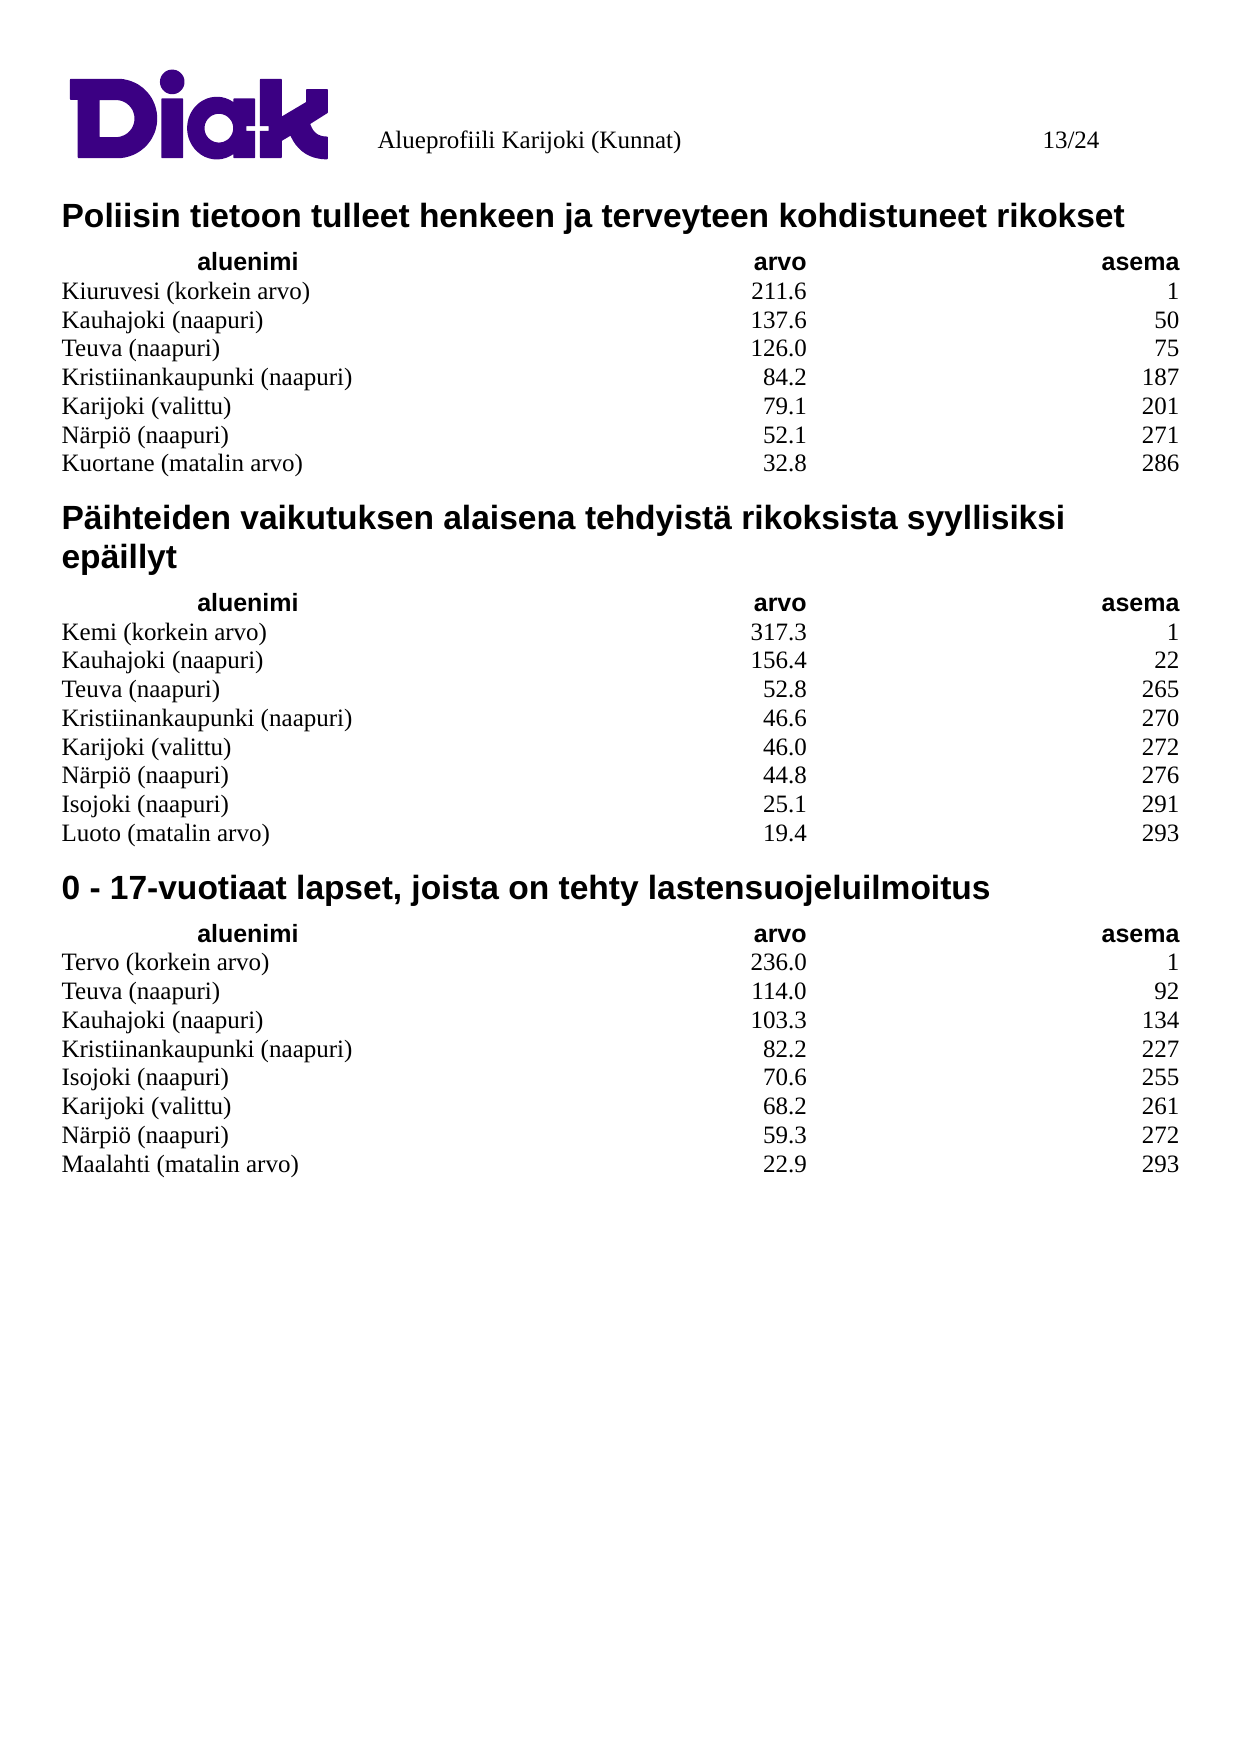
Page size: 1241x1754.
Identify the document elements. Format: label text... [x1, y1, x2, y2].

table_cell 236.0 [434, 948, 806, 976]
table_cell 22 [806, 645, 1179, 674]
table_cell Kauhajoki (naapuri) [61, 305, 434, 333]
table_cell Teuva (naapuri) [61, 334, 434, 362]
table_cell 265 [806, 674, 1179, 703]
table_cell 44.8 [434, 760, 806, 789]
table_cell 52.8 [434, 674, 806, 703]
table_cell 25.1 [434, 789, 806, 818]
table_cell 22.9 [434, 1149, 806, 1177]
table_cell 126.0 [434, 334, 806, 362]
table_cell Närpiö (naapuri) [61, 420, 434, 448]
table_cell 59.3 [434, 1120, 806, 1149]
table_cell Karijoki (valittu) [61, 391, 434, 420]
table_cell Kauhajoki (naapuri) [61, 1005, 434, 1034]
table_cell 1 [806, 617, 1179, 645]
table_header arvo [434, 588, 806, 617]
table_cell Närpiö (naapuri) [61, 760, 434, 789]
table_cell 114.0 [434, 976, 806, 1005]
table_cell 272 [806, 1120, 1179, 1149]
table_cell 187 [806, 362, 1179, 391]
table_cell 68.2 [434, 1091, 806, 1120]
table_cell 293 [806, 1149, 1179, 1177]
table_cell 1 [806, 276, 1179, 305]
table_cell 255 [806, 1063, 1179, 1091]
table_cell 75 [806, 334, 1179, 362]
table_header aluenimi [61, 588, 434, 617]
table_cell 271 [806, 420, 1179, 448]
table_cell 272 [806, 732, 1179, 760]
table_cell Teuva (naapuri) [61, 674, 434, 703]
table_header asema [806, 588, 1179, 617]
table_cell 84.2 [434, 362, 806, 391]
table_cell Närpiö (naapuri) [61, 1120, 434, 1149]
table_cell Karijoki (valittu) [61, 732, 434, 760]
table_cell Kristiinankaupunki (naapuri) [61, 703, 434, 732]
table_cell Tervo (korkein arvo) [61, 948, 434, 976]
table_cell 293 [806, 818, 1179, 847]
table_cell Kristiinankaupunki (naapuri) [61, 1034, 434, 1062]
subtitle Poliisin tietoon tulleet henkeen ja terveyteen kohdistuneet rikokset [61, 196, 1179, 235]
table_cell Maalahti (matalin arvo) [61, 1149, 434, 1177]
table_header arvo [434, 919, 806, 947]
table_cell 227 [806, 1034, 1179, 1062]
table_cell Kauhajoki (naapuri) [61, 645, 434, 674]
table_header asema [806, 919, 1179, 947]
table_cell Isojoki (naapuri) [61, 1063, 434, 1091]
table_cell 211.6 [434, 276, 806, 305]
table_cell 317.3 [434, 617, 806, 645]
table_cell 156.4 [434, 645, 806, 674]
table_cell 32.8 [434, 449, 806, 477]
table_cell 103.3 [434, 1005, 806, 1034]
table_cell 276 [806, 760, 1179, 789]
table_header aluenimi [61, 247, 434, 276]
table_cell 1 [806, 948, 1179, 976]
table_cell 286 [806, 449, 1179, 477]
table_cell 82.2 [434, 1034, 806, 1062]
table_cell 261 [806, 1091, 1179, 1120]
table_cell 46.0 [434, 732, 806, 760]
table_header aluenimi [61, 919, 434, 947]
table_cell 270 [806, 703, 1179, 732]
table_cell 137.6 [434, 305, 806, 333]
table_header asema [806, 247, 1179, 276]
table_cell Luoto (matalin arvo) [61, 818, 434, 847]
table_cell 19.4 [434, 818, 806, 847]
table_cell Karijoki (valittu) [61, 1091, 434, 1120]
table_cell 52.1 [434, 420, 806, 448]
subtitle 0 - 17-vuotiaat lapset, joista on tehty lastensuojeluilmoitus [61, 867, 1179, 906]
table_cell 201 [806, 391, 1179, 420]
table_cell Kristiinankaupunki (naapuri) [61, 362, 434, 391]
table_header arvo [434, 247, 806, 276]
table_cell 291 [806, 789, 1179, 818]
table_cell 92 [806, 976, 1179, 1005]
table_cell 79.1 [434, 391, 806, 420]
table_cell Kuortane (matalin arvo) [61, 449, 434, 477]
table_cell Kiuruvesi (korkein arvo) [61, 276, 434, 305]
table_cell 70.6 [434, 1063, 806, 1091]
table_cell Isojoki (naapuri) [61, 789, 434, 818]
table_cell 134 [806, 1005, 1179, 1034]
table_cell Teuva (naapuri) [61, 976, 434, 1005]
table_cell 50 [806, 305, 1179, 333]
table_cell Kemi (korkein arvo) [61, 617, 434, 645]
subtitle Päihteiden vaikutuksen alaisena tehdyistä rikoksista syyllisiksi epäillyt [61, 498, 1179, 575]
table_cell 46.6 [434, 703, 806, 732]
